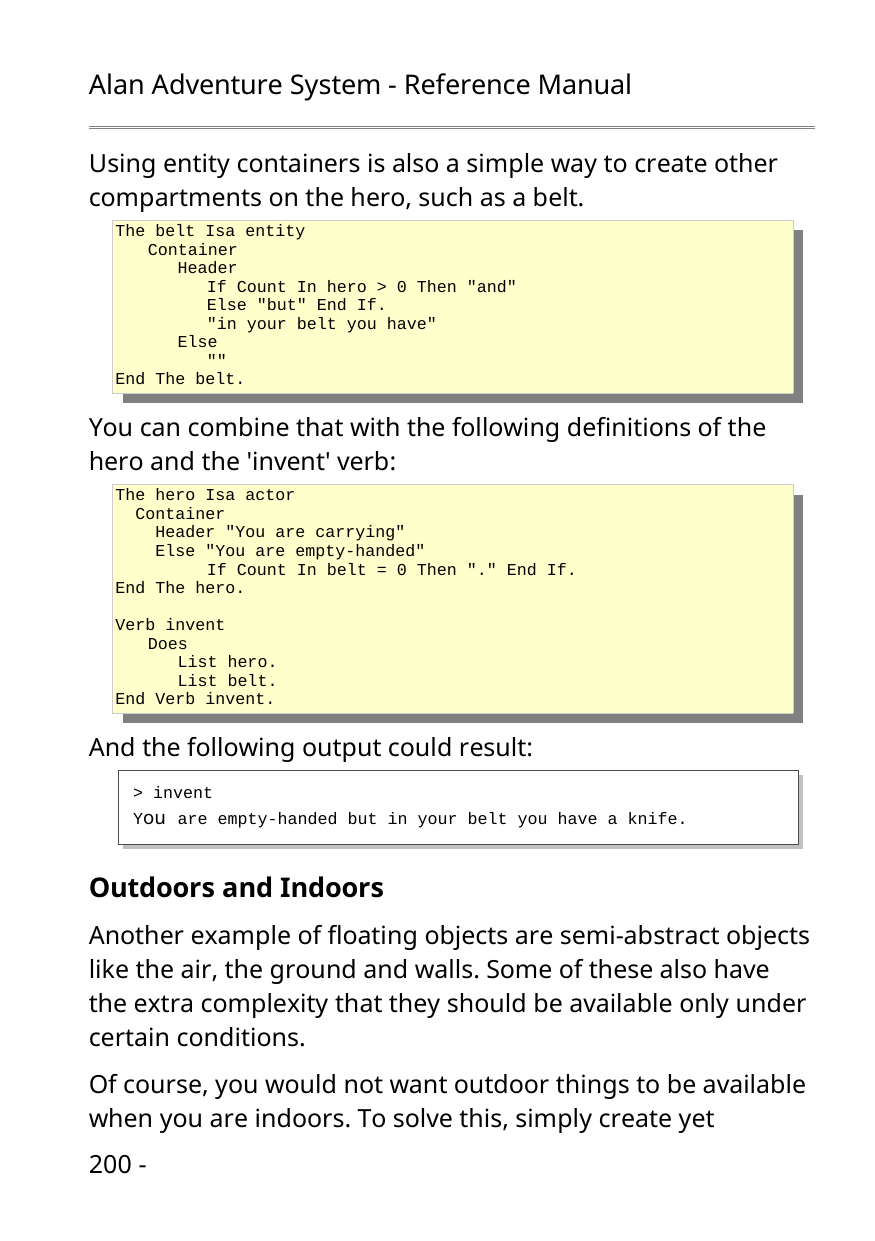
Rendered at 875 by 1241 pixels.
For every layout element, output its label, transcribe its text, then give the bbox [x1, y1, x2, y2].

text You can combine that with the following definitions of the hero and the 'invent' verb: [88, 410, 815, 478]
text The hero Isa actor [113, 485, 793, 503]
text And the following output could result: [88, 730, 815, 764]
text Container [113, 503, 793, 521]
text End The belt. [113, 368, 793, 393]
text List belt. [113, 670, 793, 688]
text Else "You are empty-handed" If Count In belt = 0 Then "." End If. [113, 540, 793, 577]
text > invent You are empty-handed but in your belt you have a knife. [119, 771, 798, 844]
text End The hero. [113, 577, 793, 614]
text The belt Isa entity Container Header If Count In hero > 0 Then "and" Else "but" End If. [113, 221, 793, 313]
text Verb invent [113, 614, 793, 633]
text Does [113, 633, 793, 651]
text "in your belt you have" Else "" [113, 313, 793, 368]
text Another example of floating objects are semi-abstract objects like the air, the ground and walls. Some of these also have the extra complexity that they should be available only under certain conditions. [88, 918, 815, 1054]
text Using entity containers is also a simple way to create other compartments on the hero, such as a belt. [88, 146, 815, 213]
text Of course, you would not want outdoor things to be available when you are indoors. To solve this, simply create yet [88, 1067, 815, 1135]
text List hero. [113, 651, 793, 670]
text Header "You are carrying" [113, 521, 793, 540]
text End Verb invent. [113, 688, 793, 713]
subtitle Outdoors and Indoors [88, 868, 815, 905]
